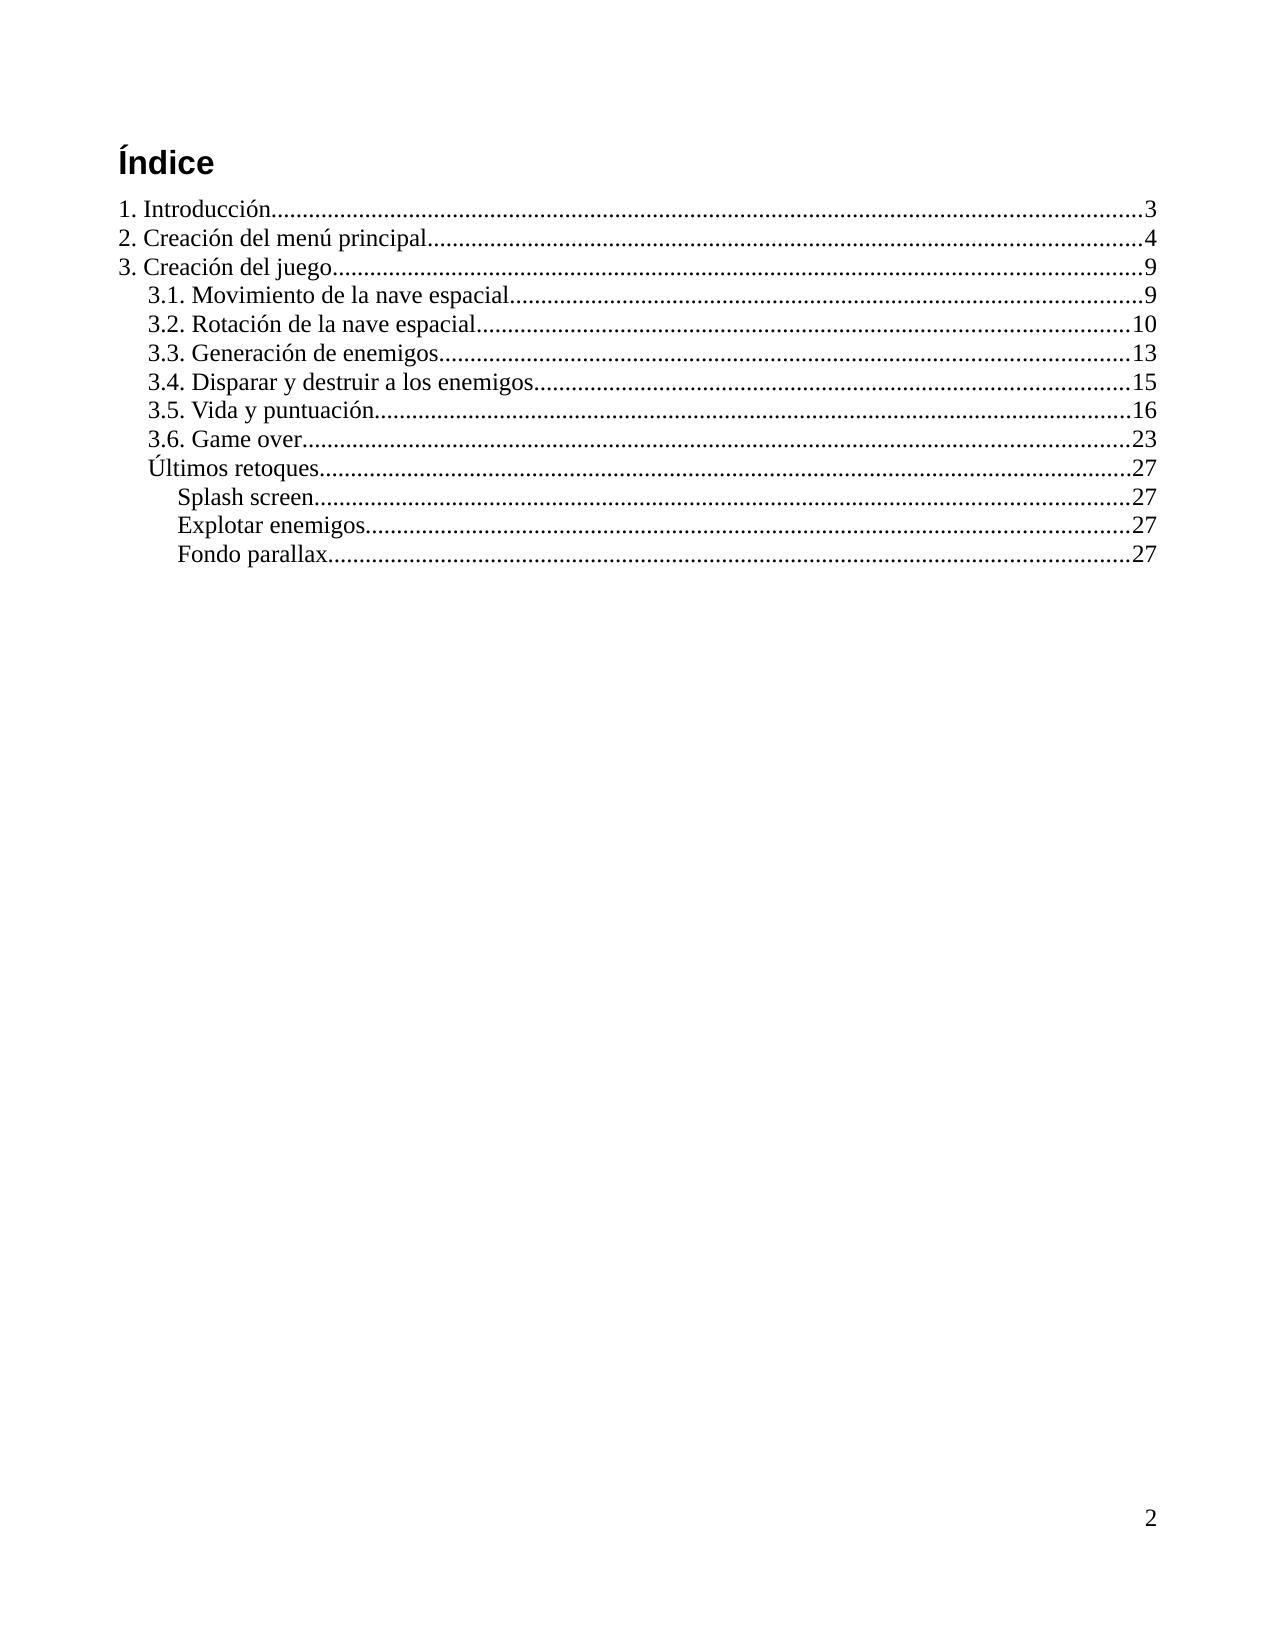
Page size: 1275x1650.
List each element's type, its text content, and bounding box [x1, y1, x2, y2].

text Últimos retoques 27 [148, 453, 1157, 482]
text 3.1. Movimiento de la nave espacial 9 [148, 280, 1157, 309]
text Fondo parallax 27 [177, 539, 1157, 568]
text 3.3. Generación de enemigos 13 [148, 338, 1157, 367]
text 3.6. Game over 23 [148, 424, 1157, 453]
text 3. Creación del juego 9 [118, 252, 1157, 280]
text 3.2. Rotación de la nave espacial 10 [148, 309, 1157, 338]
text Explotar enemigos 27 [177, 510, 1157, 539]
text 3.4. Disparar y destruir a los enemigos 15 [148, 367, 1157, 395]
text 2. Creación del menú principal 4 [118, 223, 1157, 252]
text 1. Introducción 3 [118, 194, 1157, 223]
text 3.5. Vida y puntuación 16 [148, 395, 1157, 424]
subtitle Índice [118, 143, 1157, 182]
text Splash screen 27 [177, 482, 1157, 510]
